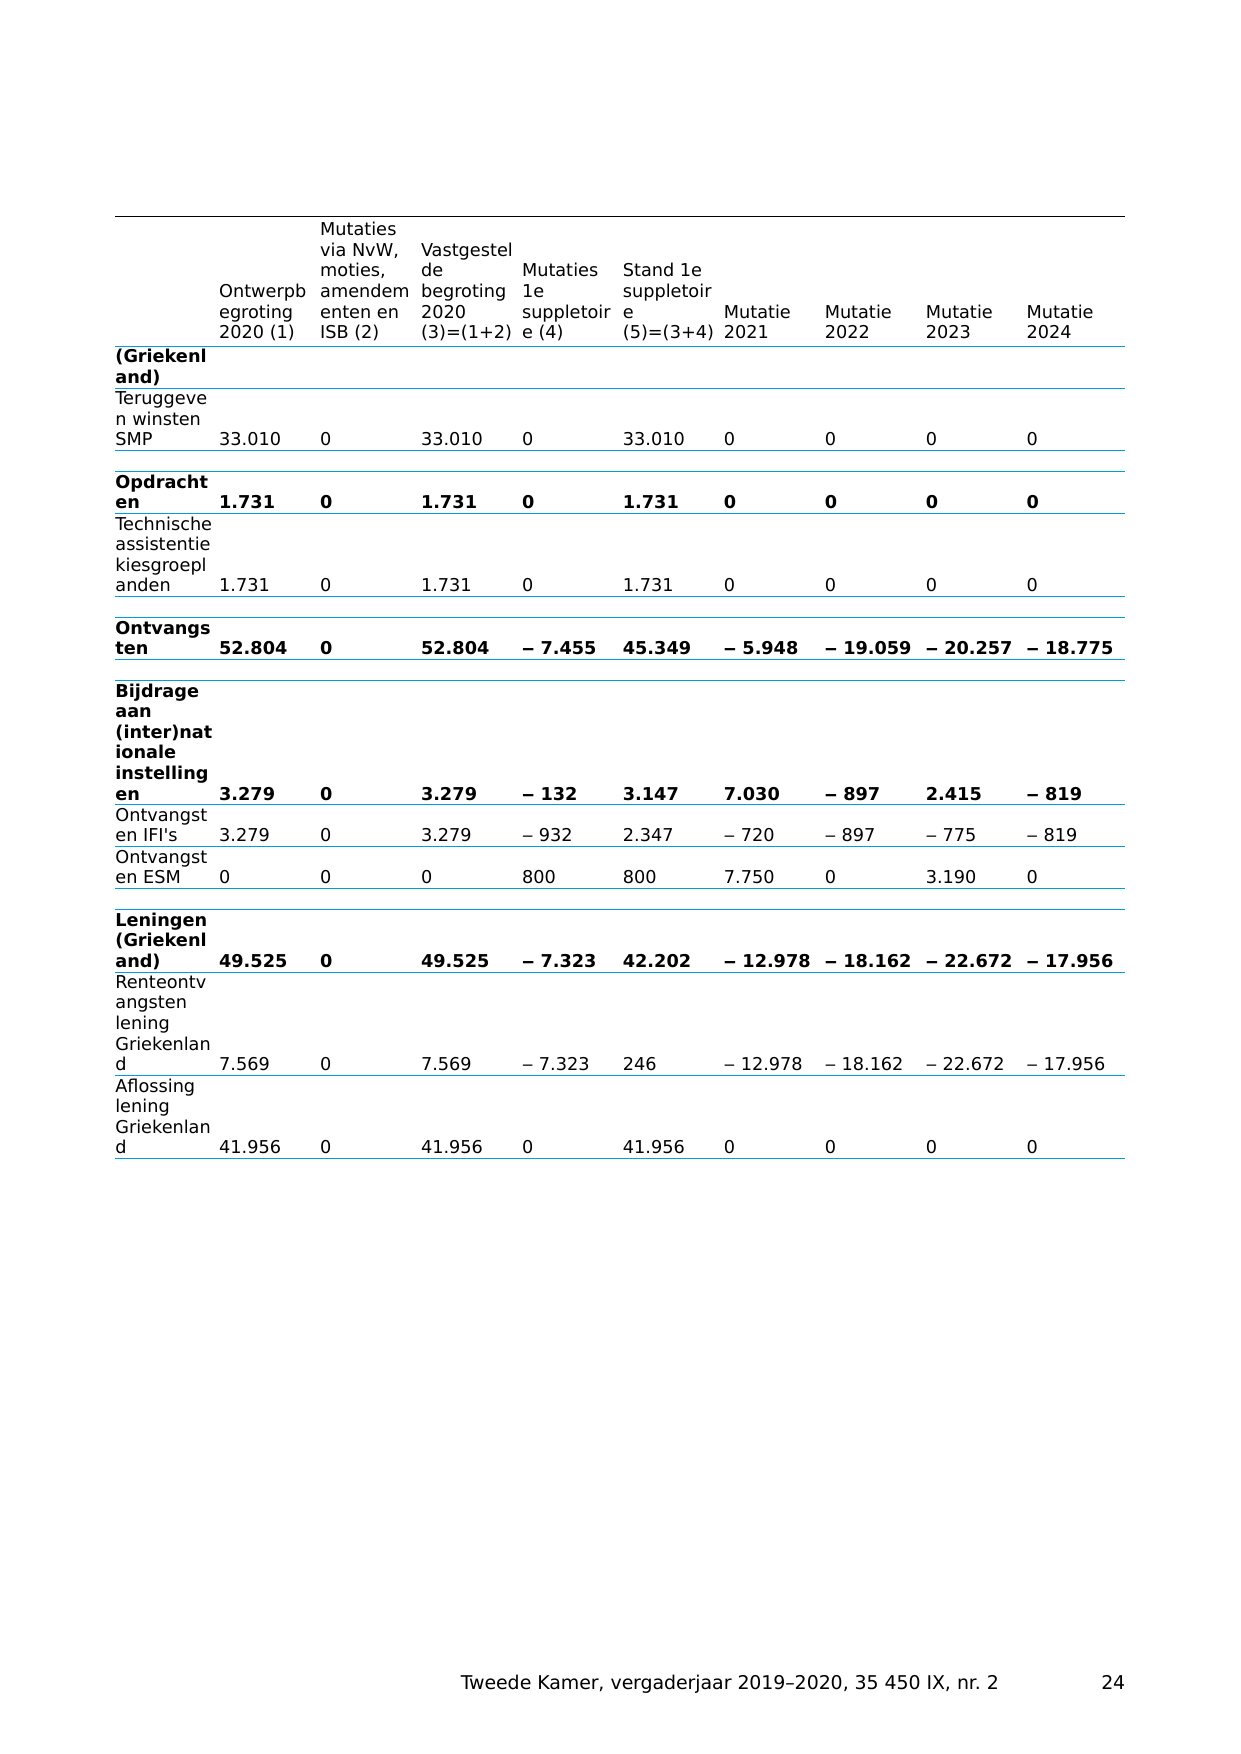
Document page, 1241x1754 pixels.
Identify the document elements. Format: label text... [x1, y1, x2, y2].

table_cell Ontwerpbegroting 2020 (1) [216, 217, 317, 346]
table_cell ‒ 7.455 [519, 618, 620, 659]
table_cell [115, 889, 216, 909]
table_cell 0 [822, 472, 923, 513]
table_cell ‒ 7.323 [519, 910, 620, 971]
table_cell Mutatie 2021 [721, 217, 822, 346]
table_cell 0 [317, 805, 418, 846]
table_cell 0 [1024, 514, 1125, 596]
table_cell ‒ 17.956 [1024, 973, 1125, 1075]
table_cell 0 [216, 847, 317, 888]
table_cell 0 [721, 389, 822, 450]
table_cell 3.279 [216, 681, 317, 804]
table_cell 41.956 [216, 1076, 317, 1158]
table_cell ‒ 19.059 [822, 618, 923, 659]
table_cell 0 [317, 681, 418, 804]
table_cell 7.569 [216, 973, 317, 1075]
table_cell ‒ 18.162 [822, 910, 923, 971]
table_cell [317, 889, 418, 909]
table_cell [721, 660, 822, 680]
table_cell 0 [721, 1076, 822, 1158]
table_cell [216, 451, 317, 471]
table_cell ‒ 132 [519, 681, 620, 804]
table_cell 1.731 [216, 472, 317, 513]
table_cell 42.202 [620, 910, 721, 971]
table_cell 0 [1024, 472, 1125, 513]
table_cell ‒ 819 [1024, 681, 1125, 804]
table_cell 0 [418, 847, 519, 888]
table_cell ‒ 897 [822, 681, 923, 804]
table_cell Mutatie 2023 [923, 217, 1023, 346]
table_cell Mutaties via NvW, moties, amendementen en ISB (2) [317, 217, 418, 346]
table_cell [620, 347, 721, 388]
table_cell Ontvangsten ESM [115, 847, 216, 888]
table_cell 0 [519, 514, 620, 596]
table_cell [317, 347, 418, 388]
table_cell 0 [721, 514, 822, 596]
table_cell 7.750 [721, 847, 822, 888]
table_cell [923, 889, 1023, 909]
table_cell ‒ 7.323 [519, 973, 620, 1075]
table_cell [822, 597, 923, 617]
table_cell [1024, 660, 1125, 680]
table_cell Renteontvangsten lening Griekenland [115, 973, 216, 1075]
table_cell [1024, 597, 1125, 617]
table_cell Bijdrage aan (inter)nationale instellingen [115, 681, 216, 804]
table_cell [115, 217, 216, 346]
table_cell 0 [317, 973, 418, 1075]
table_cell [418, 660, 519, 680]
table_cell 49.525 [216, 910, 317, 971]
table_cell 3.147 [620, 681, 721, 804]
table_cell ‒ 18.162 [822, 973, 923, 1075]
table_cell [216, 347, 317, 388]
table_cell [216, 597, 317, 617]
table_cell 0 [923, 514, 1023, 596]
table_cell ‒ 22.672 [923, 973, 1023, 1075]
table_cell Mutatie 2024 [1024, 217, 1125, 346]
table_cell [822, 889, 923, 909]
table_cell 0 [317, 1076, 418, 1158]
table_cell Opdrachten [115, 472, 216, 513]
table_cell [923, 347, 1023, 388]
table_cell 1.731 [418, 514, 519, 596]
table_cell ‒ 775 [923, 805, 1023, 846]
table_cell ‒ 20.257 [923, 618, 1023, 659]
table_cell 0 [519, 472, 620, 513]
table_cell [620, 889, 721, 909]
table_cell 3.279 [418, 681, 519, 804]
table_cell 33.010 [620, 389, 721, 450]
table_cell 0 [317, 389, 418, 450]
table_cell 52.804 [216, 618, 317, 659]
table_cell [721, 889, 822, 909]
table_cell [721, 597, 822, 617]
table_cell 33.010 [216, 389, 317, 450]
table_cell [519, 660, 620, 680]
table_cell Aflossing lening Griekenland [115, 1076, 216, 1158]
table_cell [1024, 889, 1125, 909]
table_cell ‒ 897 [822, 805, 923, 846]
table_cell [620, 660, 721, 680]
table_cell ‒ 12.978 [721, 973, 822, 1075]
table_header Budgettaire gevolgen van beleid, beleidsartikel 4 (Eerste suppletoire begroting) (bedragen x € 1.000) [115, 191, 1125, 216]
table_cell 0 [923, 389, 1023, 450]
table_cell [822, 347, 923, 388]
table_cell 1.731 [620, 472, 721, 513]
table_cell [721, 347, 822, 388]
table_cell Teruggeven winsten SMP [115, 389, 216, 450]
table_cell Technische assistentie kiesgroeplanden [115, 514, 216, 596]
table_cell ‒ 720 [721, 805, 822, 846]
table_cell 0 [317, 618, 418, 659]
table_cell ‒ 819 [1024, 805, 1125, 846]
table_cell 0 [519, 1076, 620, 1158]
table_cell 41.956 [418, 1076, 519, 1158]
table_cell [1024, 347, 1125, 388]
table_cell 0 [1024, 389, 1125, 450]
table_cell [216, 889, 317, 909]
table_cell [519, 889, 620, 909]
table_cell 33.010 [418, 389, 519, 450]
table_cell 0 [519, 389, 620, 450]
table_cell [822, 451, 923, 471]
table_cell 7.030 [721, 681, 822, 804]
table_cell [115, 451, 216, 471]
table_cell 49.525 [418, 910, 519, 971]
table_cell 3.190 [923, 847, 1023, 888]
table_cell 246 [620, 973, 721, 1075]
table_cell ‒ 22.672 [923, 910, 1023, 971]
table_cell [822, 660, 923, 680]
table_cell 0 [317, 910, 418, 971]
table_cell 800 [519, 847, 620, 888]
table_cell 2.347 [620, 805, 721, 846]
table_cell 1.731 [620, 514, 721, 596]
table_cell (Griekenland) [115, 347, 216, 388]
table_cell 0 [317, 847, 418, 888]
table_cell ‒ 12.978 [721, 910, 822, 971]
table_cell [115, 597, 216, 617]
table_cell 3.279 [216, 805, 317, 846]
table_cell [923, 597, 1023, 617]
table_cell 0 [1024, 847, 1125, 888]
table_cell 0 [721, 472, 822, 513]
table_cell 3.279 [418, 805, 519, 846]
table_cell 52.804 [418, 618, 519, 659]
table_cell [519, 347, 620, 388]
table_cell [418, 597, 519, 617]
table_cell 45.349 [620, 618, 721, 659]
table_cell 41.956 [620, 1076, 721, 1158]
table_cell [923, 451, 1023, 471]
table_cell [620, 597, 721, 617]
table_cell Stand 1e suppletoire (5)=(3+4) [620, 217, 721, 346]
table_cell Leningen (Griekenland) [115, 910, 216, 971]
table_cell 800 [620, 847, 721, 888]
table_cell [115, 660, 216, 680]
table_cell [1024, 451, 1125, 471]
table_cell 0 [923, 472, 1023, 513]
table_cell [418, 451, 519, 471]
table_cell 0 [822, 514, 923, 596]
table_cell 1.731 [216, 514, 317, 596]
table_cell ‒ 18.775 [1024, 618, 1125, 659]
table_cell 0 [317, 514, 418, 596]
table_cell 7.569 [418, 973, 519, 1075]
table_cell [216, 660, 317, 680]
table_cell Ontvangsten IFI's [115, 805, 216, 846]
table_cell [418, 889, 519, 909]
table_cell [317, 660, 418, 680]
table_cell Mutaties 1e suppletoire (4) [519, 217, 620, 346]
table_cell [317, 451, 418, 471]
table_cell 0 [822, 1076, 923, 1158]
table_cell [418, 347, 519, 388]
table_cell 0 [317, 472, 418, 513]
table_cell [519, 597, 620, 617]
table_cell 1.731 [418, 472, 519, 513]
table_cell ‒ 17.956 [1024, 910, 1125, 971]
table_cell Mutatie 2022 [822, 217, 923, 346]
table_cell [721, 451, 822, 471]
table_cell Ontvangsten [115, 618, 216, 659]
table_cell [519, 451, 620, 471]
table_cell Vastgestelde begroting 2020 (3)=(1+2) [418, 217, 519, 346]
table_cell 0 [1024, 1076, 1125, 1158]
table_cell [317, 597, 418, 617]
table_cell [923, 660, 1023, 680]
table_cell 0 [923, 1076, 1023, 1158]
table_cell ‒ 932 [519, 805, 620, 846]
table_cell 0 [822, 847, 923, 888]
table_cell 0 [822, 389, 923, 450]
table_cell [620, 451, 721, 471]
table_cell ‒ 5.948 [721, 618, 822, 659]
table_cell 2.415 [923, 681, 1023, 804]
